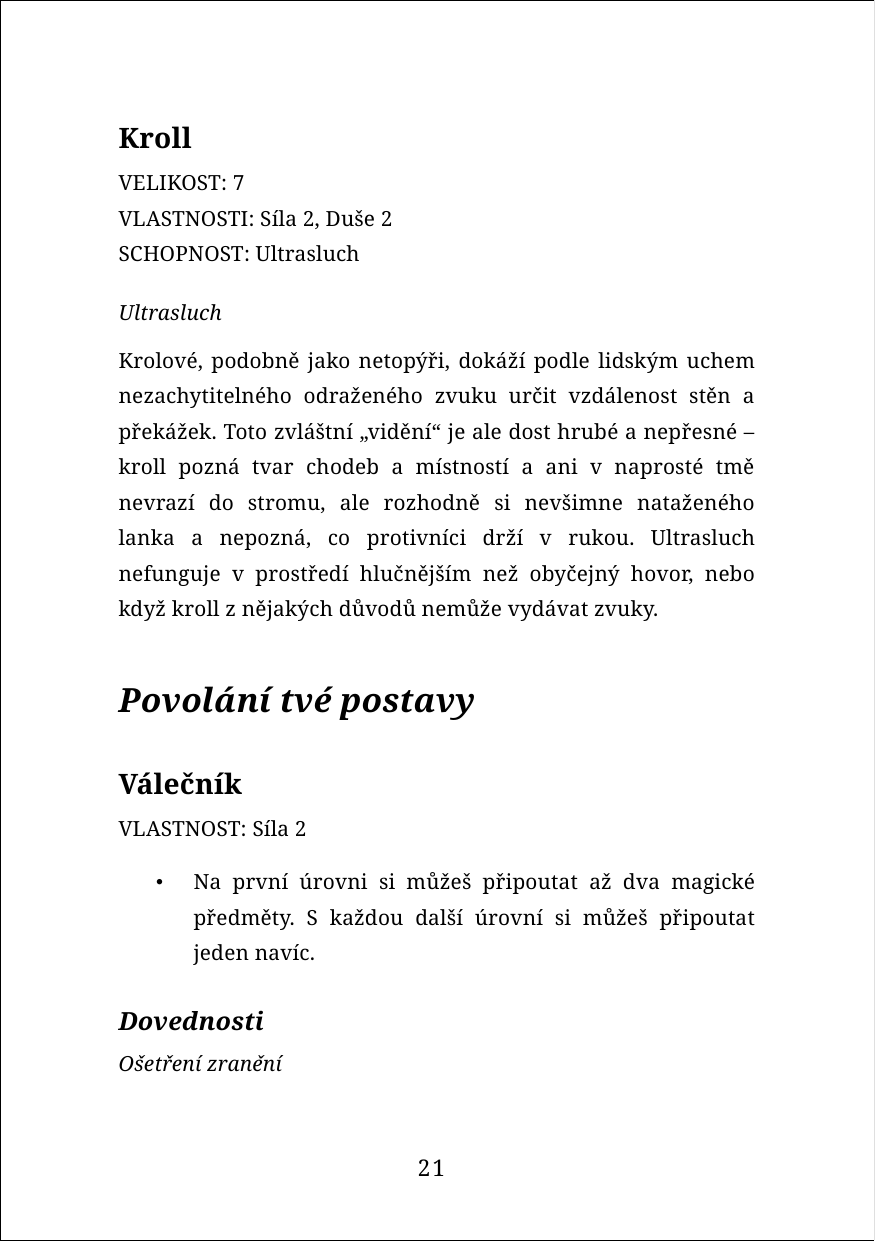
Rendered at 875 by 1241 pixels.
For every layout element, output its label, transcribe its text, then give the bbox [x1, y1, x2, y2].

text VELIKOST: 7 VLASTNOSTI: Síla 2, Duše 2 SCHOPNOST: Ultrasluch [118, 168, 756, 268]
text Ošetření zranění [118, 1049, 756, 1078]
text Krolové, podobně jako netopýři, dokáží podle lidským uchem nezachytitelného odraženého zvuku určit vzdálenost stěn a překážek. Toto zvláštní „vidění“ je ale dost hrubé a nepřesné – kroll pozná tvar chodeb a místností a ani v naprosté tmě nevrazí do stromu, ale rozhodně si nevšimne nataženého lanka a nepozná, co protivníci drží v rukou. Ultrasluch nefunguje v prostředí hlučnějším než obyčejný hovor, nebo když kroll z nějakých důvodů nemůže vydávat zvuky. [118, 346, 756, 623]
subtitle Dovednosti [118, 1003, 756, 1037]
subtitle Kroll [118, 118, 756, 157]
subtitle Válečník [118, 764, 756, 802]
list Na první úrovni si můžeš připoutat až dva magické předměty. S každou další úrovní si můžeš připoutat jeden navíc. [156, 867, 756, 967]
text VLASTNOST: Síla 2 [118, 814, 756, 843]
subtitle Povolání tvé postavy [118, 677, 756, 723]
text Ultrasluch [118, 298, 756, 327]
